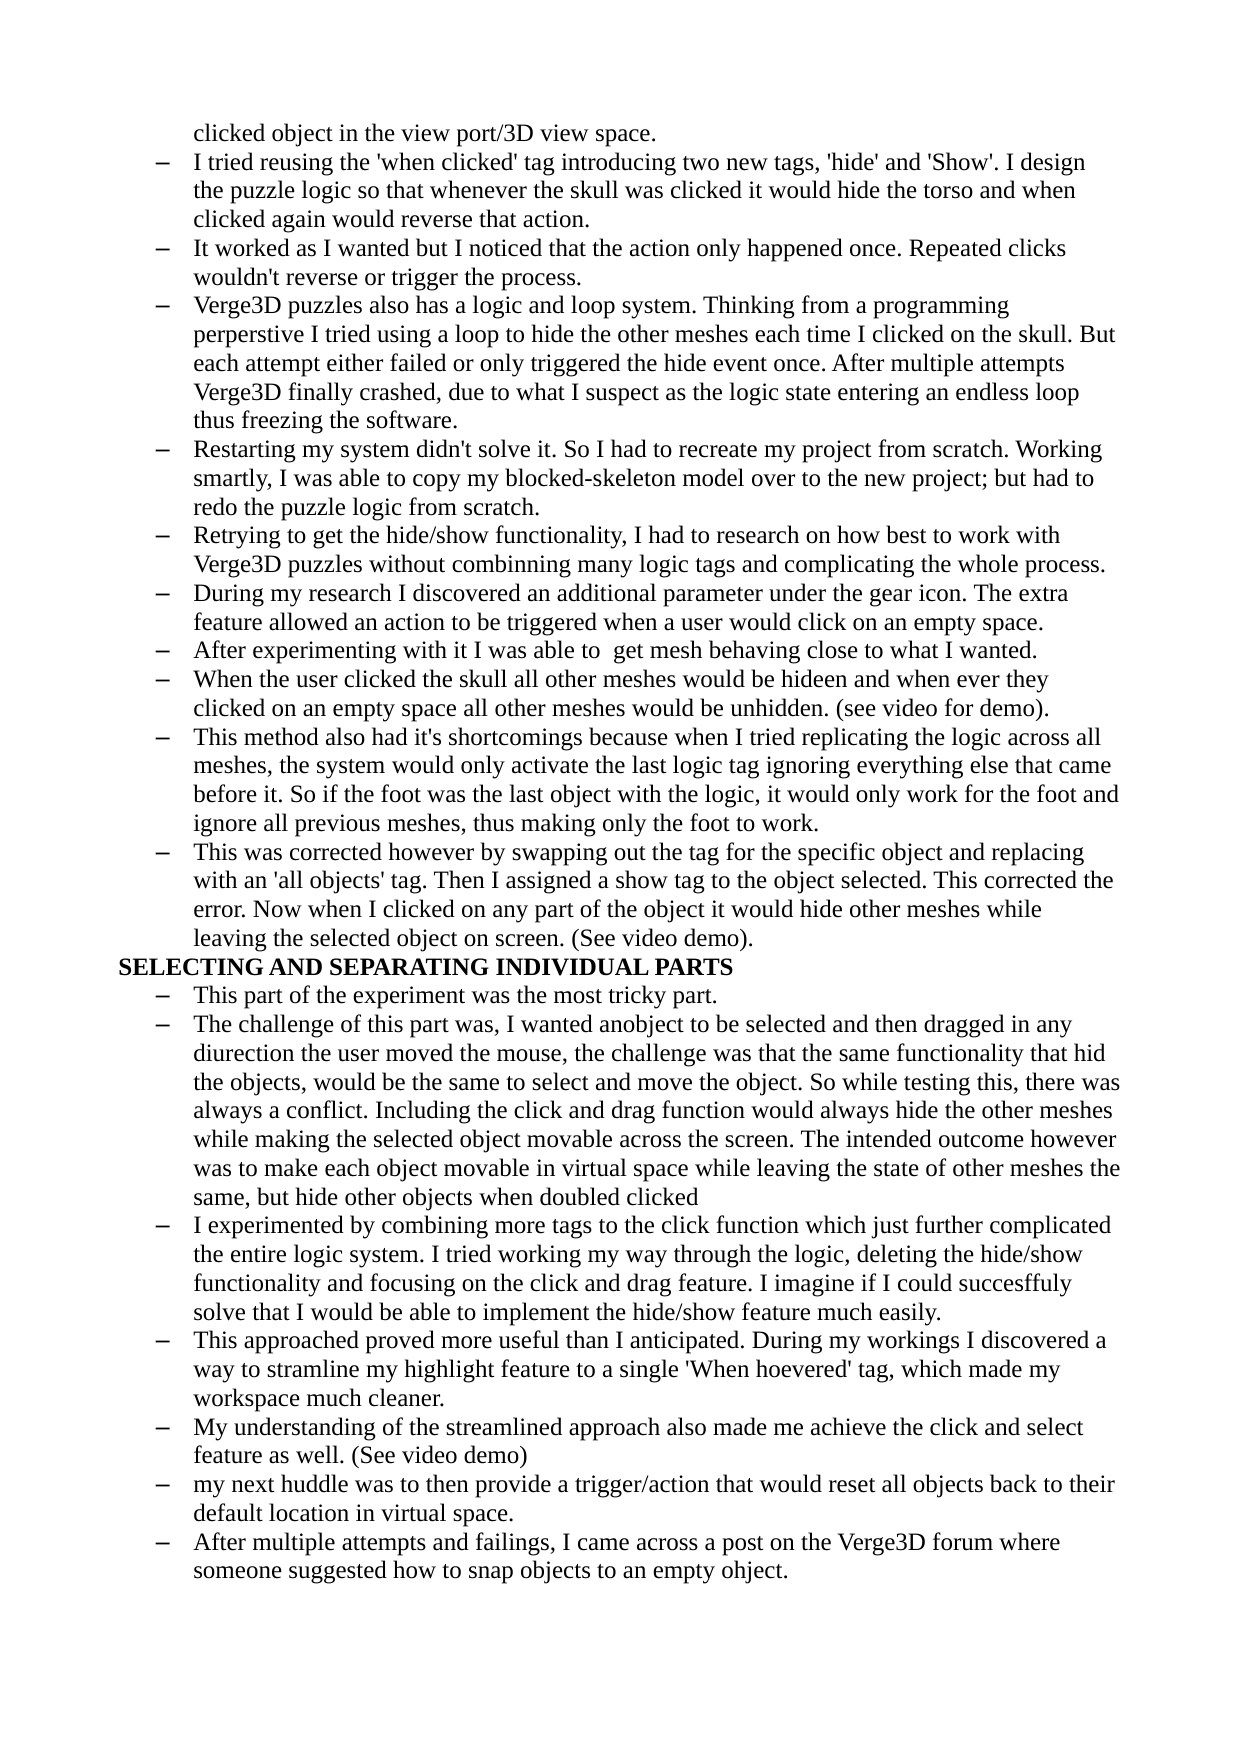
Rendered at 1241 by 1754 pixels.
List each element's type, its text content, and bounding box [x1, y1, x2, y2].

list The challenge of this part was, I wanted anobject to be selected and then dragged in any diurection the user moved the mouse, the challenge was that the same functionality that hid the objects, would be the same to select and move the object. So while testing this, there was always a conflict. Including the click and drag function would always hide the other meshes while making the selected object movable across the screen. The intended outcome however was to make each object movable in virtual space while leaving the state of other meshes the same, but hide other objects when doubled clicked [156, 1009, 1122, 1211]
list This was corrected however by swapping out the tag for the specific object and replacing with an 'all objects' tag. Then I assigned a show tag to the object selected. This corrected the error. Now when I clicked on any part of the object it would hide other meshes while leaving the selected object on screen. (See video demo). [156, 837, 1122, 952]
list It worked as I wanted but I noticed that the action only happened once. Repeated clicks wouldn't reverse or trigger the process. [156, 233, 1122, 291]
list my next huddle was to then provide a trigger/action that would reset all objects back to their default location in virtual space. [156, 1469, 1122, 1527]
list clicked object in the view port/3D view space. [156, 118, 1122, 147]
list During my research I discovered an additional parameter under the gear icon. The extra feature allowed an action to be triggered when a user would click on an empty space. [156, 578, 1122, 636]
list Retrying to get the hide/show functionality, I had to research on how best to work with Verge3D puzzles without combinning many logic tags and complicating the whole process. [156, 521, 1122, 578]
list This method also had it's shortcomings because when I tried replicating the logic across all meshes, the system would only activate the last logic tag ignoring everything else that came before it. So if the foot was the last object with the logic, it would only work for the foot and ignore all previous meshes, thus making only the foot to work. [156, 722, 1122, 837]
list After experimenting with it I was able to get mesh behaving close to what I wanted. [156, 636, 1122, 664]
list After multiple attempts and failings, I came across a post on the Verge3D forum where someone suggested how to snap objects to an empty ohject. [156, 1527, 1122, 1584]
list I tried reusing the 'when clicked' tag introducing two new tags, 'hide' and 'Show'. I design the puzzle logic so that whenever the skull was clicked it would hide the torso and when clicked again would reverse that action. [156, 147, 1122, 233]
list I experimented by combining more tags to the click function which just further complicated the entire logic system. I tried working my way through the logic, deleting the hide/show functionality and focusing on the click and drag feature. I imagine if I could succesffuly solve that I would be able to implement the hide/show feature much easily. [156, 1211, 1122, 1326]
text SELECTING AND SEPARATING INDIVIDUAL PARTS [118, 952, 1122, 981]
list This part of the experiment was the most tricky part. [156, 981, 1122, 1009]
list Verge3D puzzles also has a logic and loop system. Thinking from a programming perperstive I tried using a loop to hide the other meshes each time I clicked on the skull. But each attempt either failed or only triggered the hide event once. After multiple attempts Verge3D finally crashed, due to what I suspect as the logic state entering an endless loop thus freezing the software. [156, 291, 1122, 434]
list This approached proved more useful than I anticipated. During my workings I discovered a way to stramline my highlight feature to a single 'When hoevered' tag, which made my workspace much cleaner. [156, 1326, 1122, 1412]
list When the user clicked the skull all other meshes would be hideen and when ever they clicked on an empty space all other meshes would be unhidden. (see video for demo). [156, 664, 1122, 722]
list Restarting my system didn't solve it. So I had to recreate my project from scratch. Working smartly, I was able to copy my blocked-skeleton model over to the new project; but had to redo the puzzle logic from scratch. [156, 434, 1122, 521]
list My understanding of the streamlined approach also made me achieve the click and select feature as well. (See video demo) [156, 1412, 1122, 1469]
